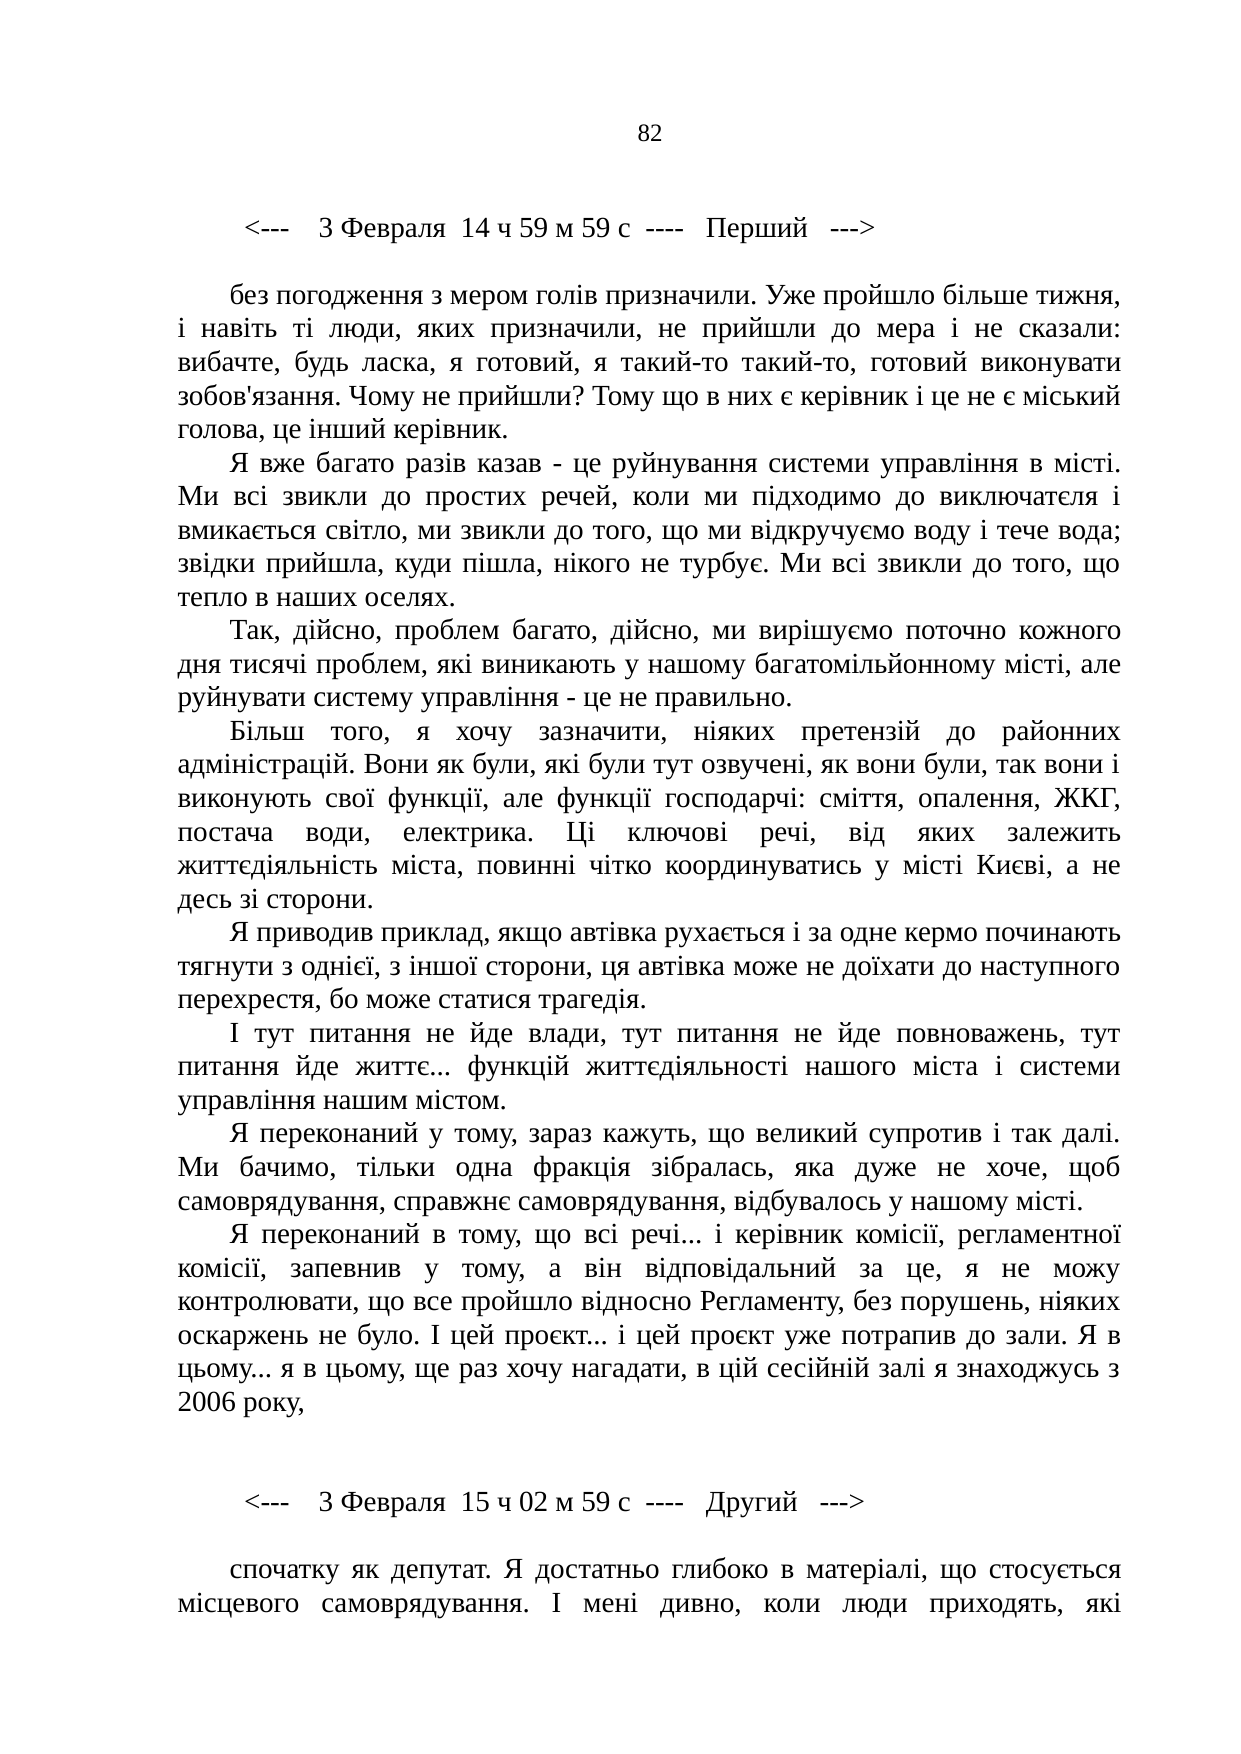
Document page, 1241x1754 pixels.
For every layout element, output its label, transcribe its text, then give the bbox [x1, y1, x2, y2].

text Я вже багато разів казав - це руйнування системи управління в місті. Ми всі звикли до простих речей, коли ми підходимо до виключатєля і вмикається світло, ми звикли до того, що ми відкручуємо воду і тече вода; звідки прийшла, куди пішла, нікого не турбує. Ми всі звикли до того, що тепло в наших оселях. [177, 445, 1122, 612]
text Я переконаний в тому, що всі речі... і керівник комісії, регламентної комісії, запевнив у тому, а він відповідальний за це, я не можу контролювати, що все пройшло відносно Регламенту, без порушень, ніяких оскаржень не було. І цей проєкт... і цей проєкт уже потрапив до зали. Я в цьому... я в цьому, ще раз хочу нагадати, в цій сесійній залі я знаходжусь з 2006 року, [177, 1216, 1122, 1417]
text <--- 3 Февраля 15 ч 02 м 59 с ---- Другий ---> [177, 1484, 1122, 1518]
text спочатку як депутат. Я достатньо глибоко в матеріалі, що стосується місцевого самоврядування. І мені дивно, коли люди приходять, які [177, 1552, 1122, 1619]
text І тут питання не йде влади, тут питання не йде повноважень, тут питання йде життє... функцій життєдіяльності нашого міста і системи управління нашим містом. [177, 1015, 1122, 1116]
text <--- 3 Февраля 14 ч 59 м 59 с ---- Перший ---> [177, 210, 1122, 243]
text Так, дійсно, проблем багато, дійсно, ми вирішуємо поточно кожного дня тисячі проблем, які виникають у нашому багатомільйонному місті, але руйнувати систему управління - це не правильно. [177, 612, 1122, 713]
text Більш того, я хочу зазначити, ніяких претензій до районних адміністрацій. Вони як були, які були тут озвучені, як вони були, так вони і виконують свої функції, але функції господарчі: сміття, опалення, ЖКГ, постача води, електрика. Ці ключові речі, від яких залежить життєдіяльність міста, повинні чітко координуватись у місті Києві, а не десь зі сторони. [177, 713, 1122, 914]
text без погодження з мером голів призначили. Уже пройшло більше тижня, і навіть ті люди, яких призначили, не прийшли до мера і не сказали: вибачте, будь ласка, я готовий, я такий-то такий-то, готовий виконувати зобов'язання. Чому не прийшли? Тому що в них є керівник і це не є міський голова, це інший керівник. [177, 277, 1122, 445]
text Я приводив приклад, якщо автівка рухається і за одне кермо починають тягнути з однієї, з іншої сторони, ця автівка може не доїхати до наступного перехрестя, бо може статися трагедія. [177, 914, 1122, 1015]
text Я переконаний у тому, зараз кажуть, що великий супротив і так далі. Ми бачимо, тільки одна фракція зібралась, яка дуже не хоче, щоб самоврядування, справжнє самоврядування, відбувалось у нашому місті. [177, 1116, 1122, 1216]
